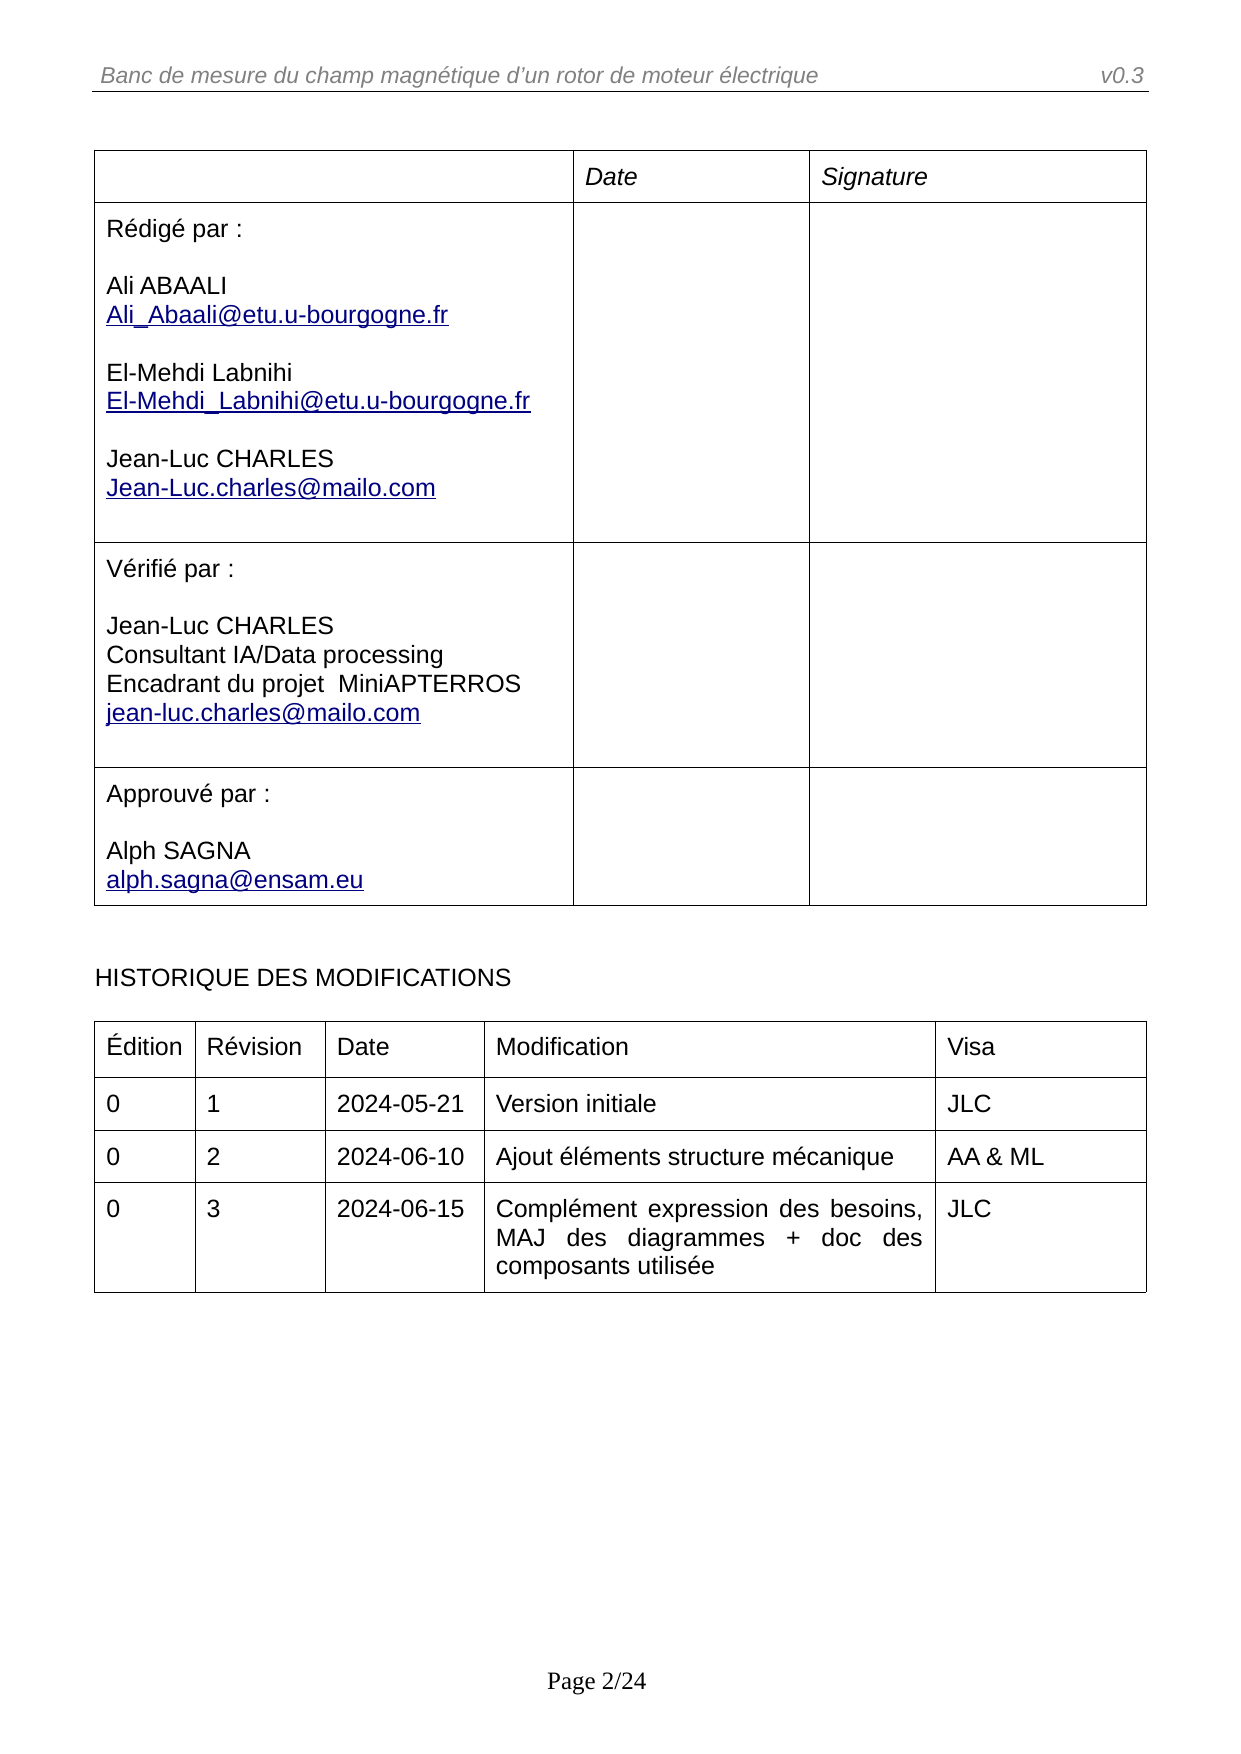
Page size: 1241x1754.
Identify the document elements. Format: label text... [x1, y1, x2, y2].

table_cell [574, 203, 809, 542]
table_cell Version initiale [485, 1078, 935, 1129]
table_cell 0 [95, 1131, 195, 1182]
table_header Visa [936, 1022, 1146, 1077]
table_cell [574, 768, 809, 905]
table_cell 2024-06-10 [326, 1131, 484, 1182]
table_cell 3 [196, 1183, 325, 1292]
table_header Signature [810, 151, 1146, 202]
text HISTORIQUE DES MODIFICATIONS [94, 963, 1146, 992]
table_header Révision [196, 1022, 325, 1077]
table_cell Complément expression des besoins, MAJ des diagrammes + doc des composants utilisée [485, 1183, 935, 1292]
table_cell Approuvé par : Alph SAGNA alph.sagna@ensam.eu [95, 768, 573, 905]
table_header Édition [95, 1022, 195, 1077]
table_cell [810, 768, 1146, 905]
table_cell 0 [95, 1183, 195, 1292]
table_header [95, 151, 573, 202]
table_header Date [326, 1022, 484, 1077]
table_cell 2024-06-15 [326, 1183, 484, 1292]
table_header Date [574, 151, 809, 202]
table_cell JLC [936, 1078, 1146, 1129]
table_cell 1 [196, 1078, 325, 1129]
table_cell Ajout éléments structure mécanique [485, 1131, 935, 1182]
table_cell [810, 543, 1146, 767]
table_cell 0 [95, 1078, 195, 1129]
table_cell Rédigé par : Ali ABAALI Ali_Abaali@etu.u-bourgogne.fr El-Mehdi Labnihi El-Mehdi_Labnihi@etu.u-bourgogne.fr Jean-Luc CHARLES Jean-Luc.charles@mailo.com [95, 203, 573, 542]
table_cell JLC [936, 1183, 1146, 1292]
table_cell 2 [196, 1131, 325, 1182]
table_cell AA & ML [936, 1131, 1146, 1182]
table_header Modification [485, 1022, 935, 1077]
table_cell Vérifié par : Jean-Luc CHARLES Consultant IA/Data processing Encadrant du projet MiniAPTERROS jean-luc.charles@mailo.com [95, 543, 573, 767]
table_cell [574, 543, 809, 767]
table_cell [810, 203, 1146, 542]
table_cell 2024-05-21 [326, 1078, 484, 1129]
